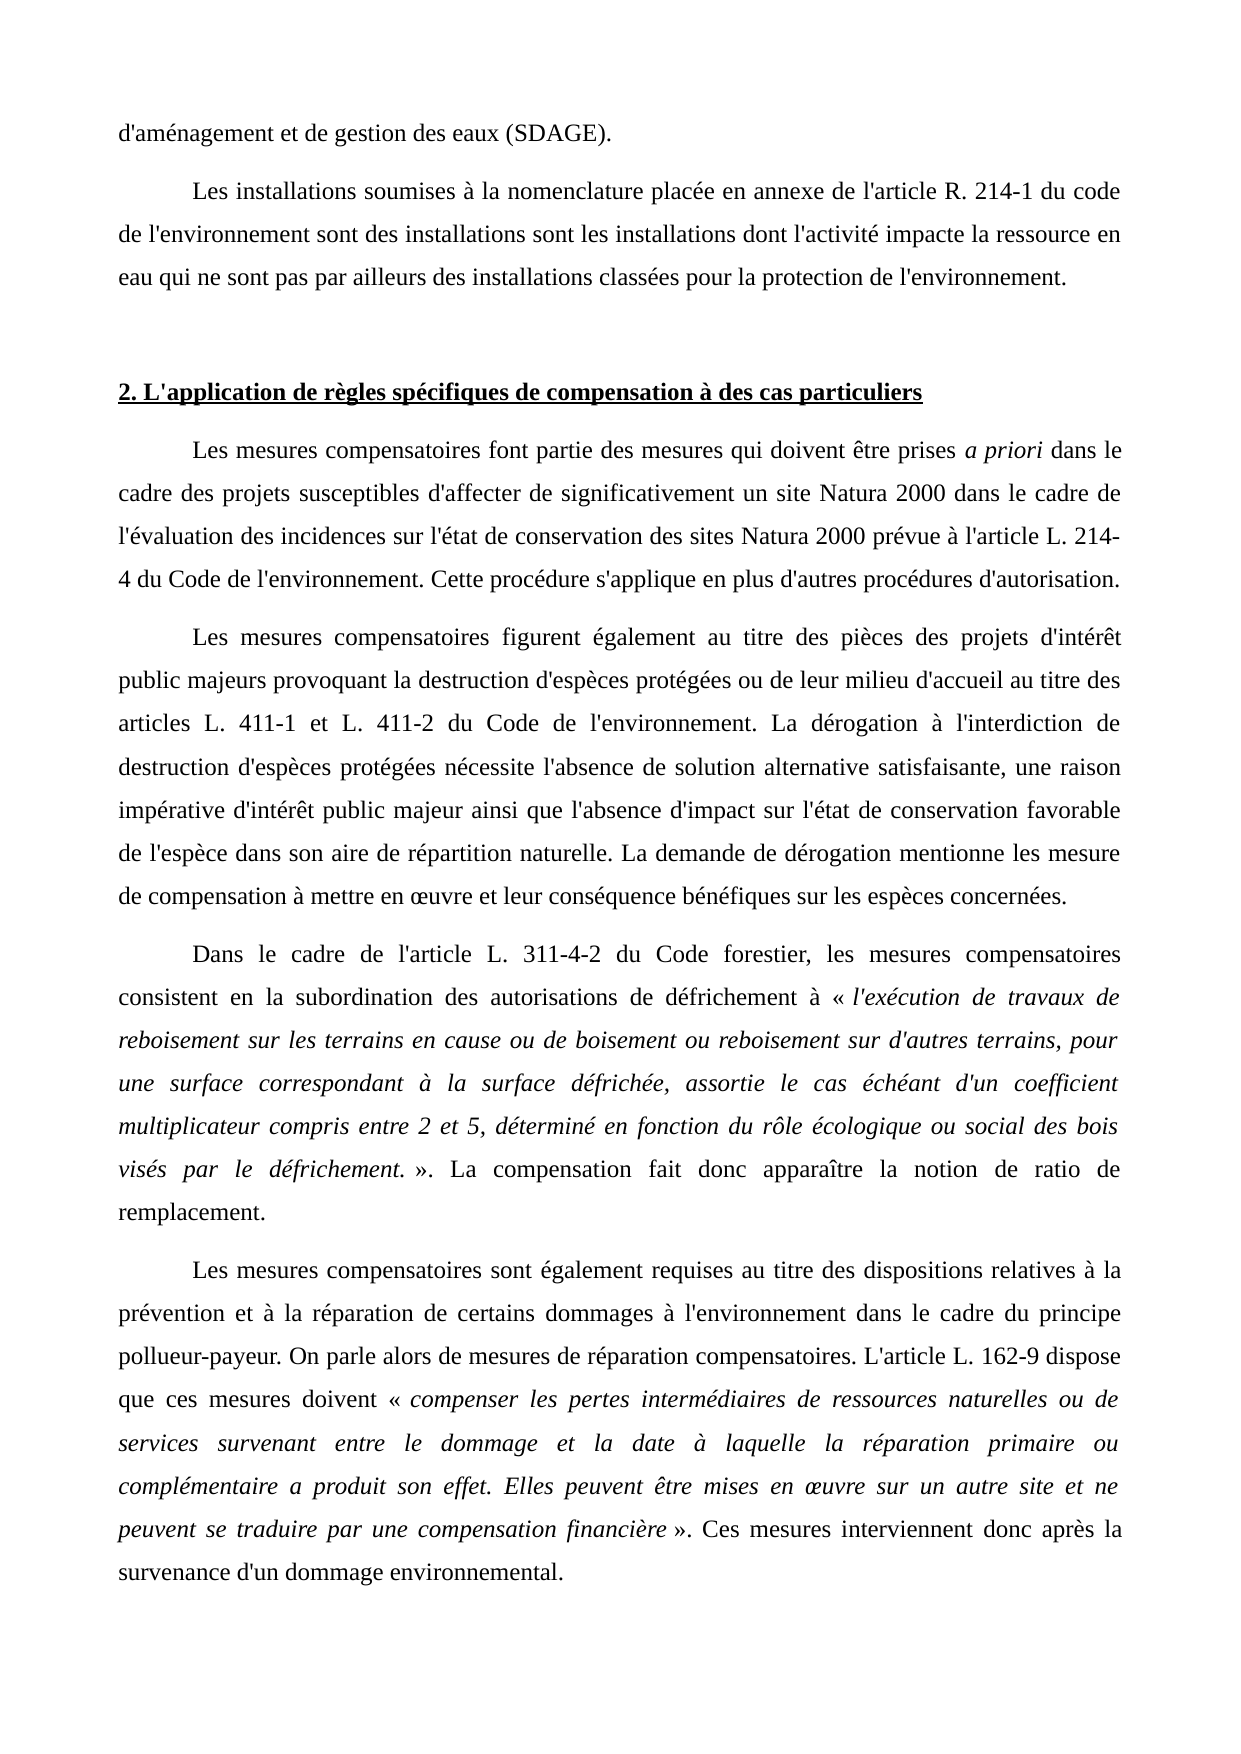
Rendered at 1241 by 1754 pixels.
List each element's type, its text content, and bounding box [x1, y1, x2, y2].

text Les mesures compensatoires font partie des mesures qui doivent être prises a priori dans le cadre des projets susceptibles d'affecter de significativement un site Natura 2000 dans le cadre de l'évaluation des incidences sur l'état de conservation des sites Natura 2000 prévue à l'article L. 214-4 du Code de l'environnement. Cette procédure s'applique en plus d'autres procédures d'autorisation. [118, 435, 1122, 593]
text Les mesures compensatoires figurent également au titre des pièces des projets d'intérêt public majeurs provoquant la destruction d'espèces protégées ou de leur milieu d'accueil au titre des articles L. 411-1 et L. 411-2 du Code de l'environnement. La dérogation à l'interdiction de destruction d'espèces protégées nécessite l'absence de solution alternative satisfaisante, une raison impérative d'intérêt public majeur ainsi que l'absence d'impact sur l'état de conservation favorable de l'espèce dans son aire de répartition naturelle. La demande de dérogation mentionne les mesure de compensation à mettre en œuvre et leur conséquence bénéfiques sur les espèces concernées. [118, 622, 1122, 910]
text 2. L'application de règles spécifiques de compensation à des cas particuliers [118, 377, 1122, 406]
text Dans le cadre de l'article L. 311-4-2 du Code forestier, les mesures compensatoires consistent en la subordination des autorisations de défrichement à « l'exécution de travaux de reboisement sur les terrains en cause ou de boisement ou reboisement sur d'autres terrains, pour une surface correspondant à la surface défrichée, assortie le cas échéant d'un coefficient multiplicateur compris entre 2 et 5, déterminé en fonction du rôle écologique ou social des bois visés par le défrichement. ». La compensation fait donc apparaître la notion de ratio de remplacement. [118, 939, 1122, 1226]
text Les mesures compensatoires sont également requises au titre des dispositions relatives à la prévention et à la réparation de certains dommages à l'environnement dans le cadre du principe pollueur-payeur. On parle alors de mesures de réparation compensatoires. L'article L. 162-9 dispose que ces mesures doivent « compenser les pertes intermédiaires de ressources naturelles ou de services survenant entre le dommage et la date à laquelle la réparation primaire ou complémentaire a produit son effet. Elles peuvent être mises en œuvre sur un autre site et ne peuvent se traduire par une compensation financière ». Ces mesures interviennent donc après la survenance d'un dommage environnemental. [118, 1255, 1122, 1586]
text Les installations soumises à la nomenclature placée en annexe de l'article R. 214-1 du code de l'environnement sont des installations sont les installations dont l'activité impacte la ressource en eau qui ne sont pas par ailleurs des installations classées pour la protection de l'environnement. [118, 176, 1122, 291]
text d'aménagement et de gestion des eaux (SDAGE). [118, 118, 1122, 147]
